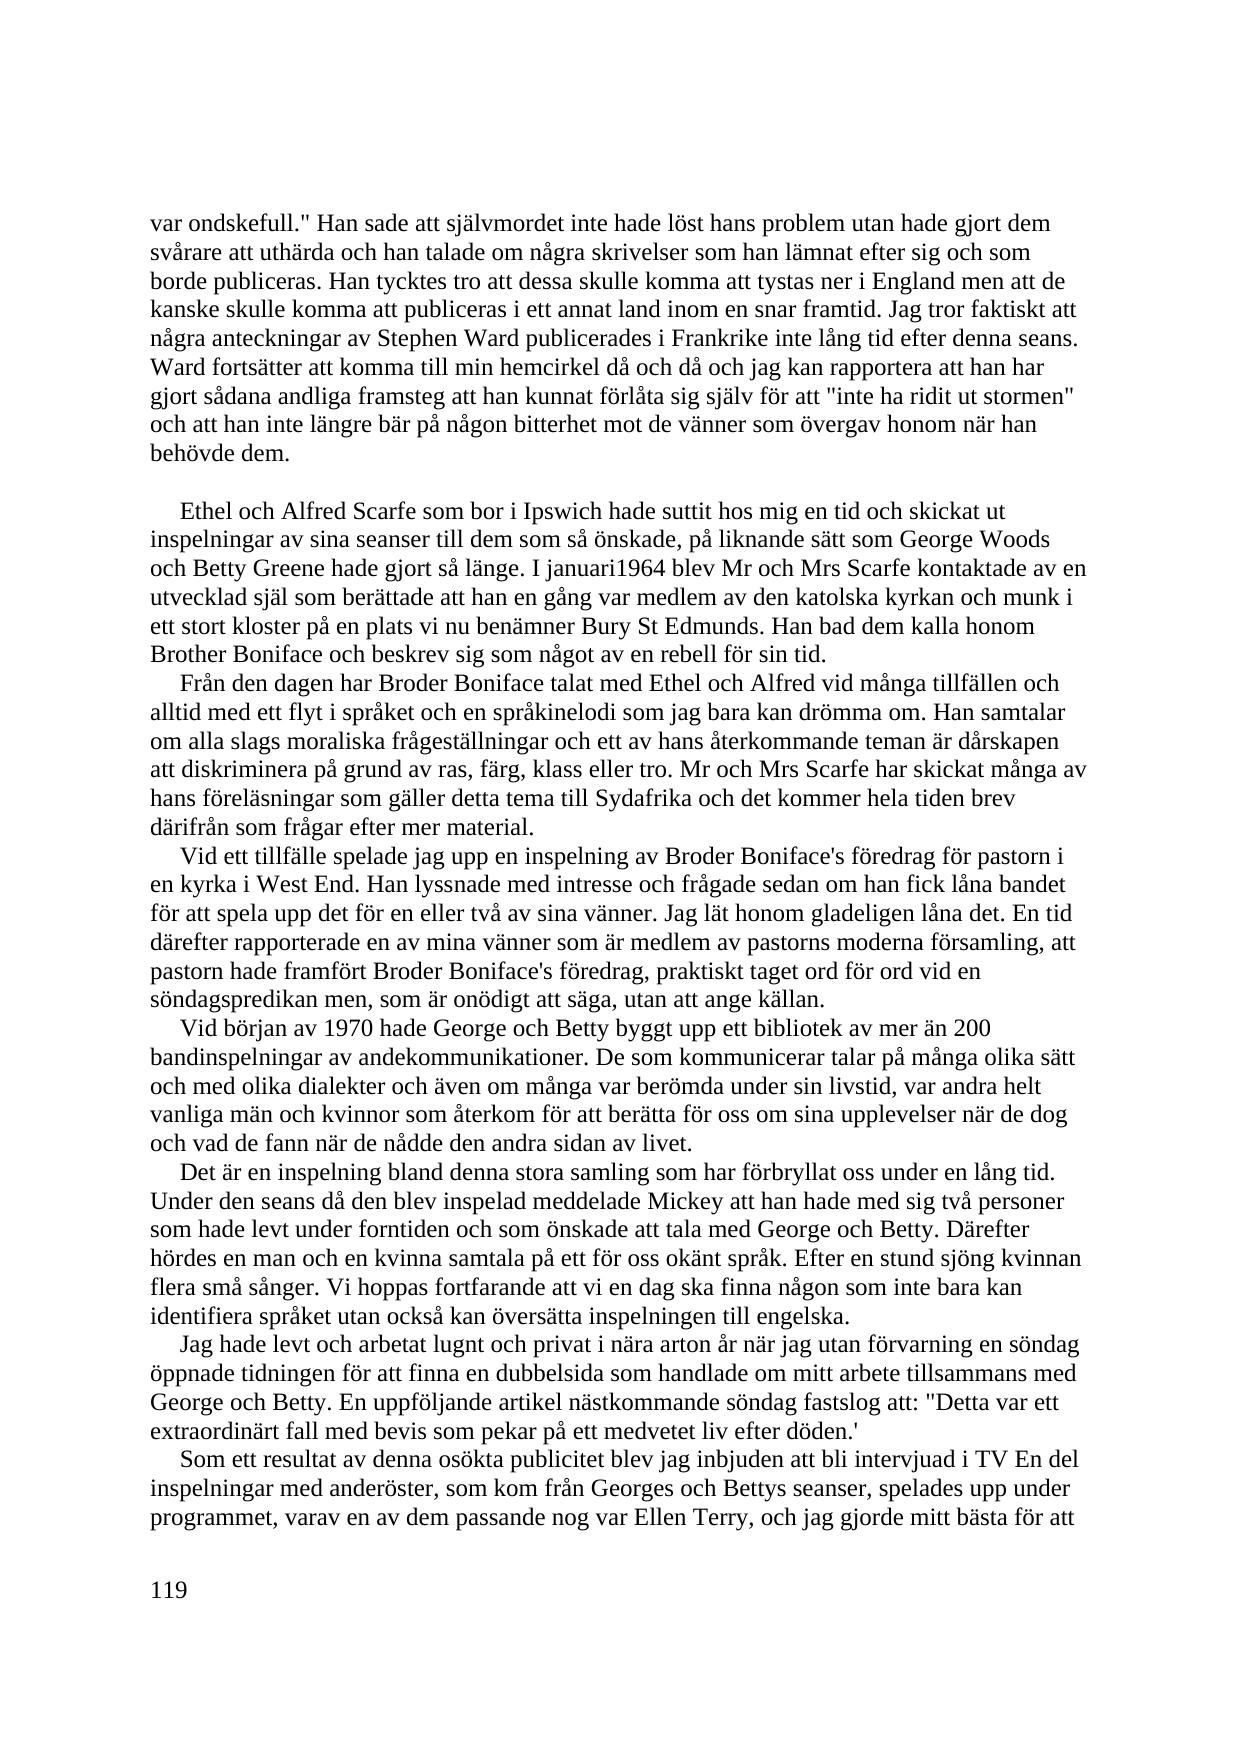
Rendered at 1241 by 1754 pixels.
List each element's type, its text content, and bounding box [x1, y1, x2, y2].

text Som ett resultat av denna osökta publicitet blev jag inbjuden att bli intervjuad i TV En del inspelningar med anderöster, som kom från Georges och Bettys seanser, spelades upp under pro­grammet, varav en av dem passande nog var Ellen Terry, och jag gjorde mitt bästa för att [150, 1444, 1090, 1531]
text Jag hade levt och arbetat lugnt och privat i nära arton år när jag utan förvarning en söndag öppnade tidningen för att finna en dubbelsida som handlade om mitt arbete tillsammans med Ge­orge och Betty. En uppföljande artikel nästkommande söndag fastslog att: "Detta var ett extraordinärt fall med bevis som pekar på ett medvetet liv efter döden.' [150, 1329, 1090, 1444]
text Ethel och Alfred Scarfe som bor i Ipswich hade suttit hos mig en tid och skickat ut inspelningar av sina seanser till dem som så önskade, på liknande sätt som George Woods och Betty Greene hade gjort så länge. I januari1964 blev Mr och Mrs Scarfe kon­taktade av en utvecklad själ som berättade att han en gång var medlem av den katolska kyrkan och munk i ett stort kloster på en plats vi nu benämner Bury St Edmunds. Han bad dem kalla honom Brother Boniface och beskrev sig som något av en rebell för sin tid. [150, 496, 1090, 668]
text Vid ett tillfälle spelade jag upp en inspelning av Broder Boniface's föredrag för pastorn i en kyrka i West End. Han lyss­nade med intresse och frågade sedan om han fick låna bandet för att spela upp det för en eller två av sina vänner. Jag lät honom gladeligen låna det. En tid därefter rapporterade en av mina vän­ner som är medlem av pastorns moderna församling, att pastorn hade framfört Broder Boniface's föredrag, praktiskt taget ord för ord vid en söndagspredikan men, som är onödigt att säga, utan att ange källan. [150, 841, 1090, 1013]
text Från den dagen har Broder Boniface talat med Ethel och Alfred vid många tillfällen och alltid med ett flyt i språket och en språkinelodi som jag bara kan drömma om. Han samtalar om alla slags moraliska frågeställningar och ett av hans återkom­mande teman är dårskapen att diskriminera på grund av ras, färg, klass eller tro. Mr och Mrs Scarfe har skickat många av hans fö­reläsningar som gäller detta tema till Sydafrika och det kommer hela tiden brev därifrån som frågar efter mer material. [150, 668, 1090, 841]
text Vid början av 1970 hade George och Betty byggt upp ett bibli­otek av mer än 200 bandinspelningar av andekommunikationer. De som kommunicerar talar på många olika sätt och med olika dialekter och även om många var berömda under sin livstid, var andra helt vanliga män och kvinnor som återkom för att berätta för oss om sina upplevelser när de dog och vad de fann när de nådde den andra sidan av livet. [150, 1013, 1090, 1157]
text Det är en inspelning bland denna stora samling som har för­bryllat oss under en lång tid. Under den seans då den blev inspe­lad meddelade Mickey att han hade med sig två personer som hade levt under forntiden och som önskade att tala med George och Betty. Därefter hördes en man och en kvinna samtala på ett för oss okänt språk. Efter en stund sjöng kvinnan flera små sånger. Vi hoppas fortfarande att vi en dag ska finna någon som inte bara kan identifiera språket utan också kan översätta inspelningen till engelska. [150, 1157, 1090, 1329]
text var ondskefull." Han sade att självmordet inte hade löst hans problem utan hade gjort dem svårare att uthärda och han talade om några skrivelser som han lämnat efter sig och som borde publiceras. Han tycktes tro att dessa skulle komma att tystas ner i England men att de kanske skulle komma att publice­ras i ett annat land inom en snar framtid. Jag tror faktiskt att några anteckningar av Stephen Ward publicerades i Frankrike inte lång tid efter denna seans. Ward fortsätter att komma till min hemcir­kel då och då och jag kan rapportera att han har gjort sådana and­liga framsteg att han kunnat förlåta sig själv för att "inte ha ridit ut stormen" och att han inte längre bär på någon bitterhet mot de vänner som övergav honom när han behövde dem. [150, 208, 1090, 467]
